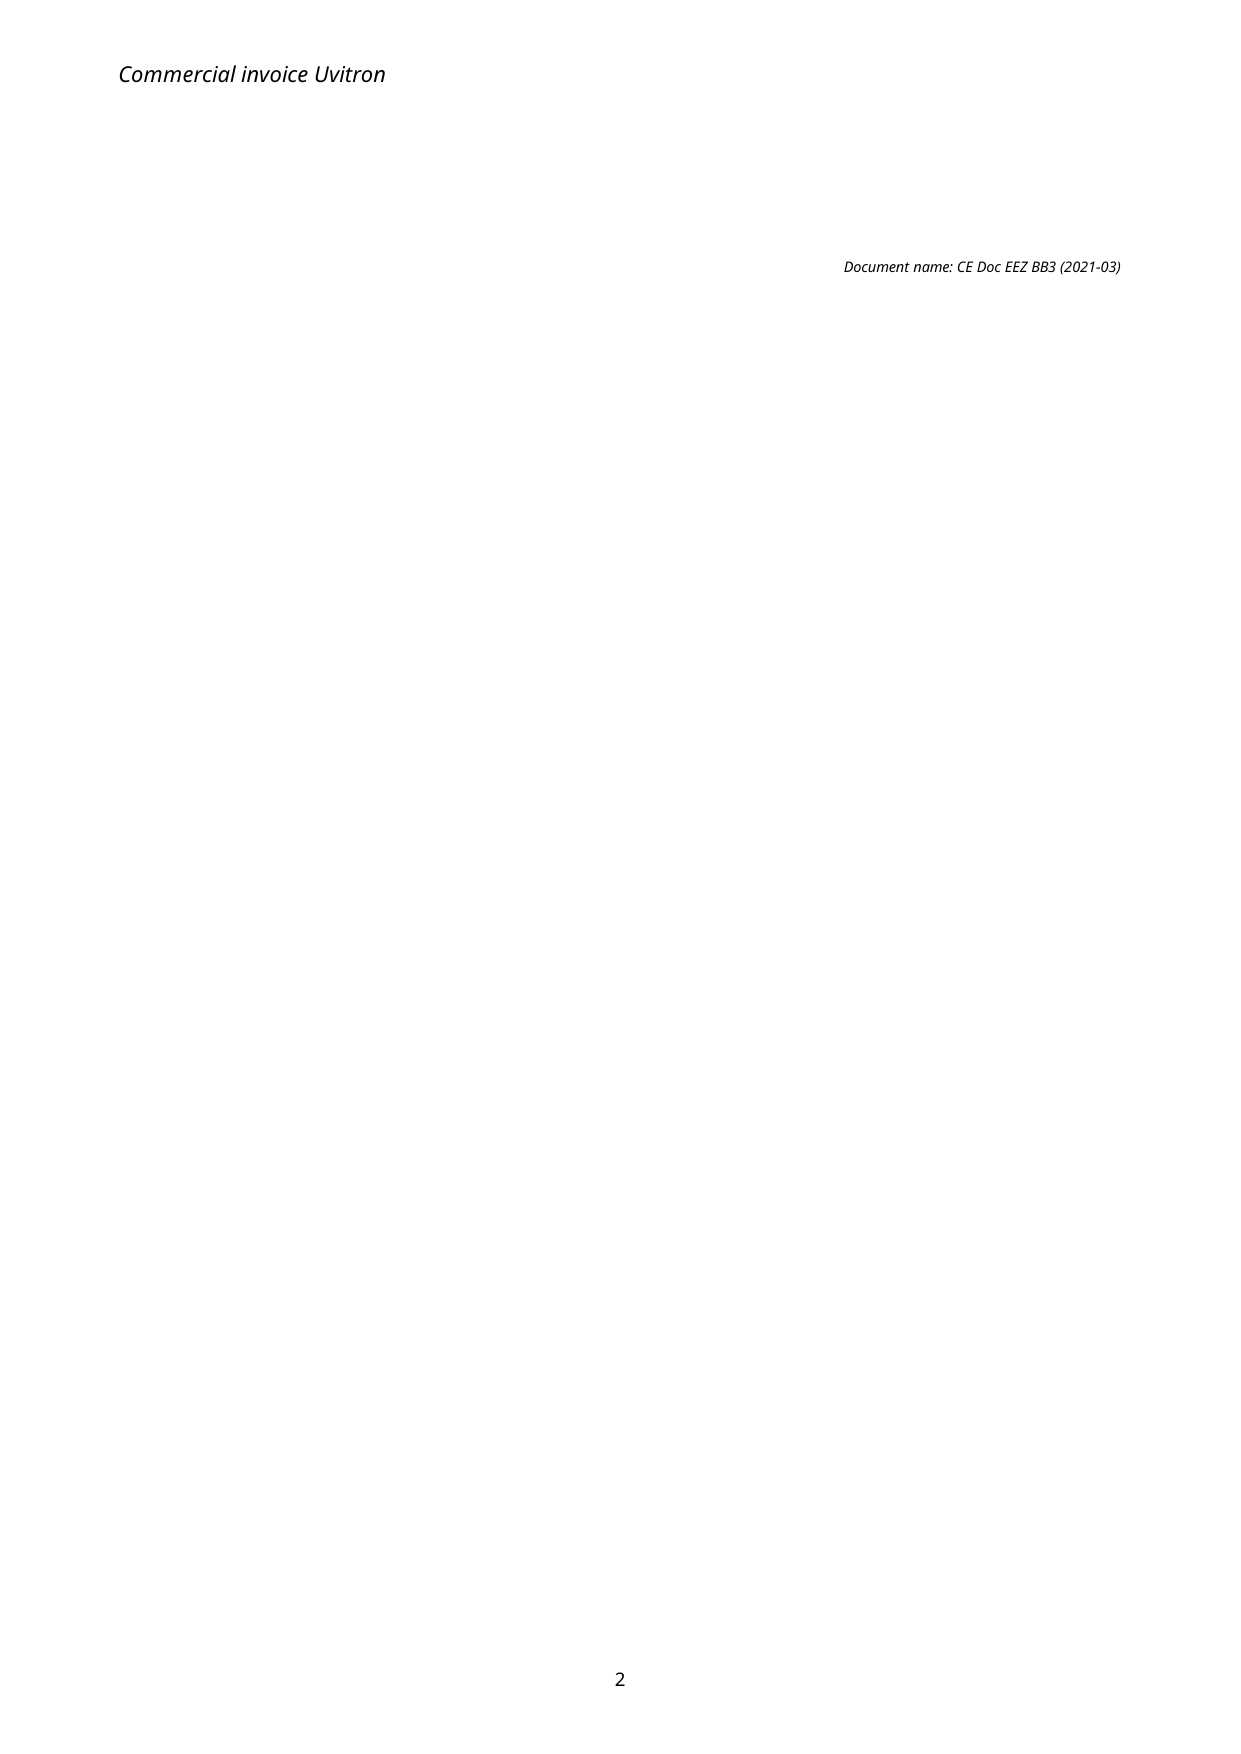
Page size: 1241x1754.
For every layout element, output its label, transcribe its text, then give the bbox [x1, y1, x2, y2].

text Document name: CE Doc EEZ BB3 (2021-03) [118, 257, 1122, 276]
